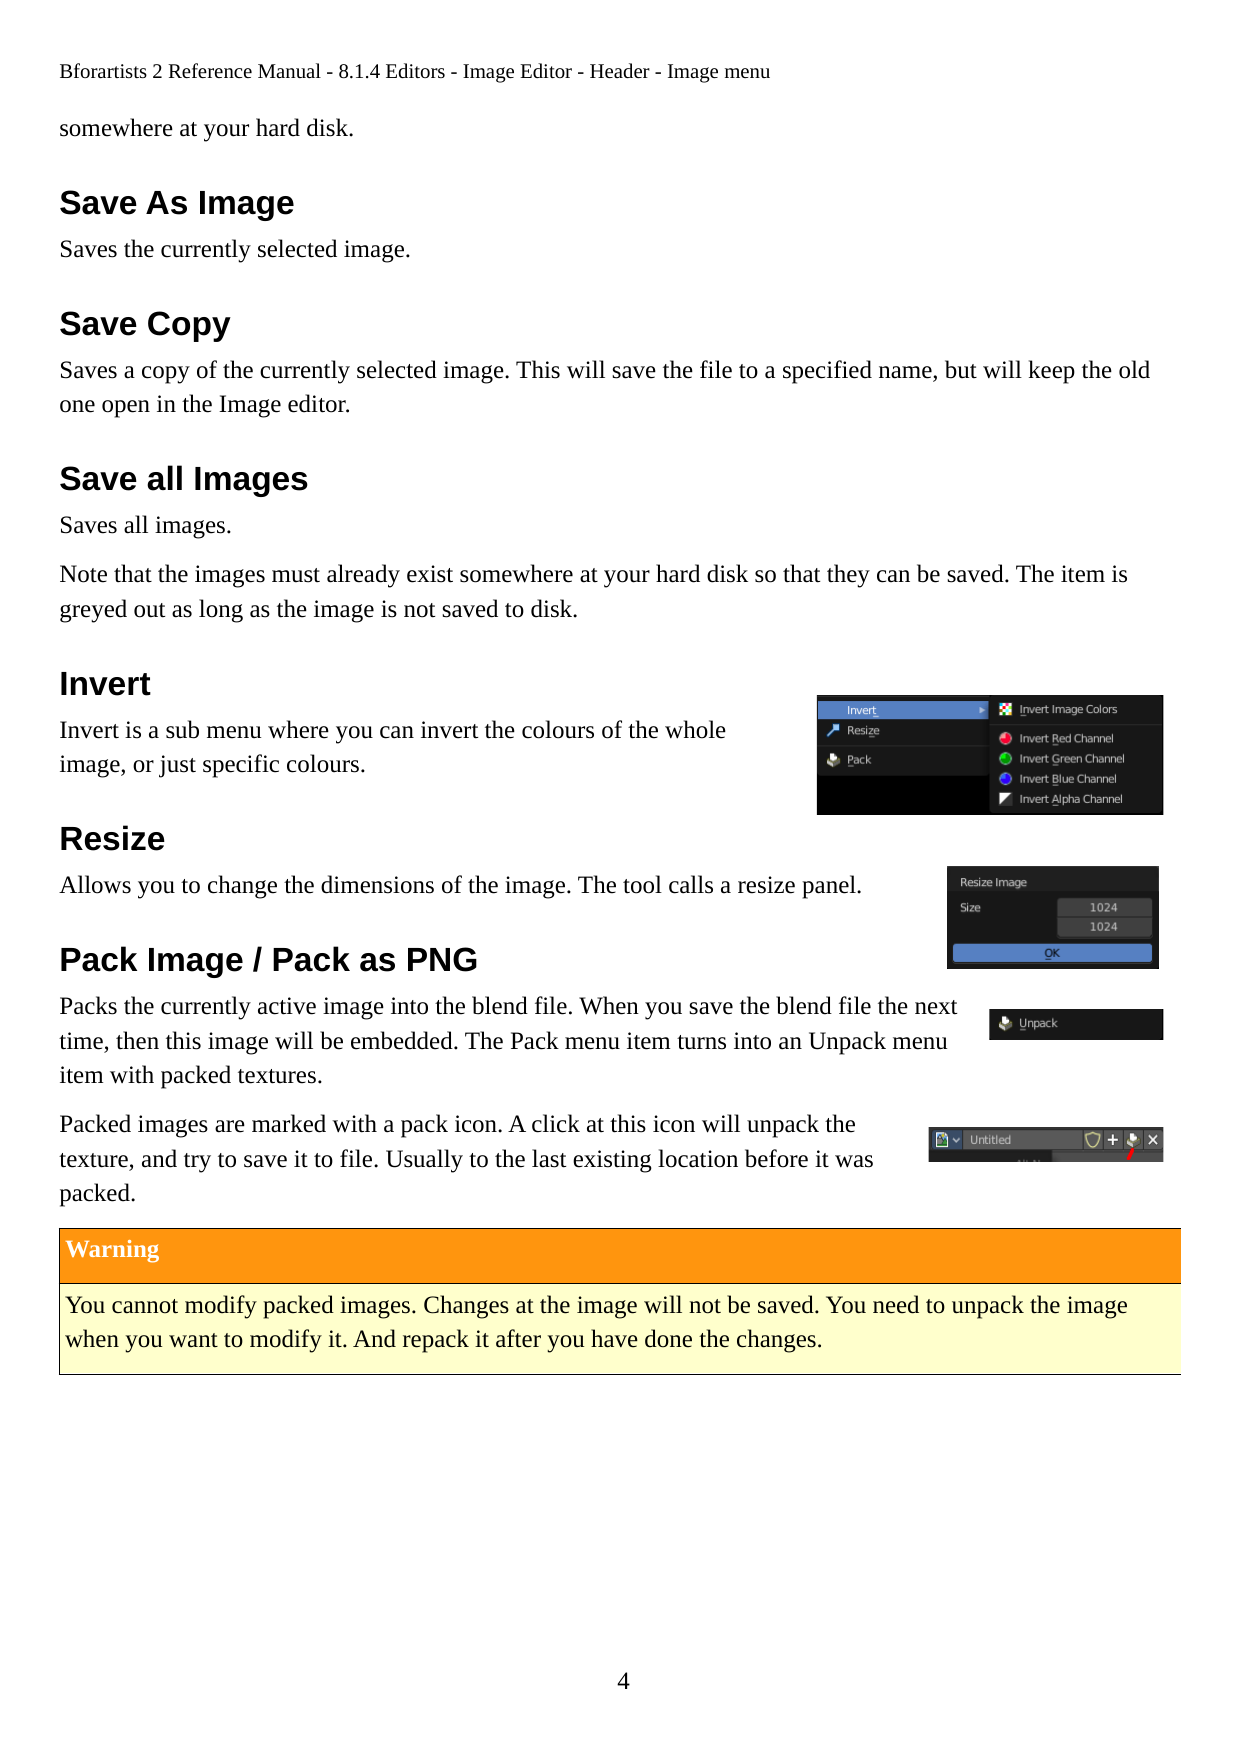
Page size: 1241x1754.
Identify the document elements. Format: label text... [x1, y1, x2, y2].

text Saves a copy of the currently selected image. This will save the file to a specified name, but will keep the old one open in the Image editor. [59, 355, 1181, 418]
text Invert is a sub menu where you can invert the colours of the whole image, or just specific colours. [59, 715, 816, 778]
subtitle Invert [59, 664, 1181, 702]
text Allows you to change the dimensions of the image. The tool calls a resize panel. [59, 870, 947, 899]
picture [928, 1127, 1164, 1162]
subtitle Resize [59, 819, 1181, 858]
picture [989, 1009, 1164, 1040]
subtitle Save Copy [59, 303, 1181, 342]
subtitle Save all Images [59, 459, 1181, 498]
table_cell You cannot modify packed images. Changes at the image will not be saved. You need to unpack the image when you want to modify it. And repack it after you have done the changes. [60, 1284, 1181, 1373]
text Saves the currently selected image. [59, 234, 1181, 262]
subtitle Pack Image / Pack as PNG [59, 940, 1181, 979]
picture [947, 866, 1159, 969]
text somewhere at your hard disk. [59, 113, 1181, 141]
subtitle Save As Image [59, 182, 1181, 221]
text Packed images are marked with a pack icon. A click at this icon will unpack the texture, and try to save it to file. Usually to the last existing location before it was packed. [59, 1109, 1181, 1207]
picture [816, 695, 1164, 815]
text Packs the currently active image into the blend file. When you save the blend file the next time, then this image will be embedded. The Pack menu item turns into an Unpack menu item with packed textures. [59, 991, 1181, 1089]
table_header Warning [60, 1229, 1181, 1283]
text Note that the images must already exist somewhere at your hard disk so that they can be saved. The item is greyed out as long as the image is not saved to disk. [59, 559, 1181, 622]
text Saves all images. [59, 510, 1181, 539]
